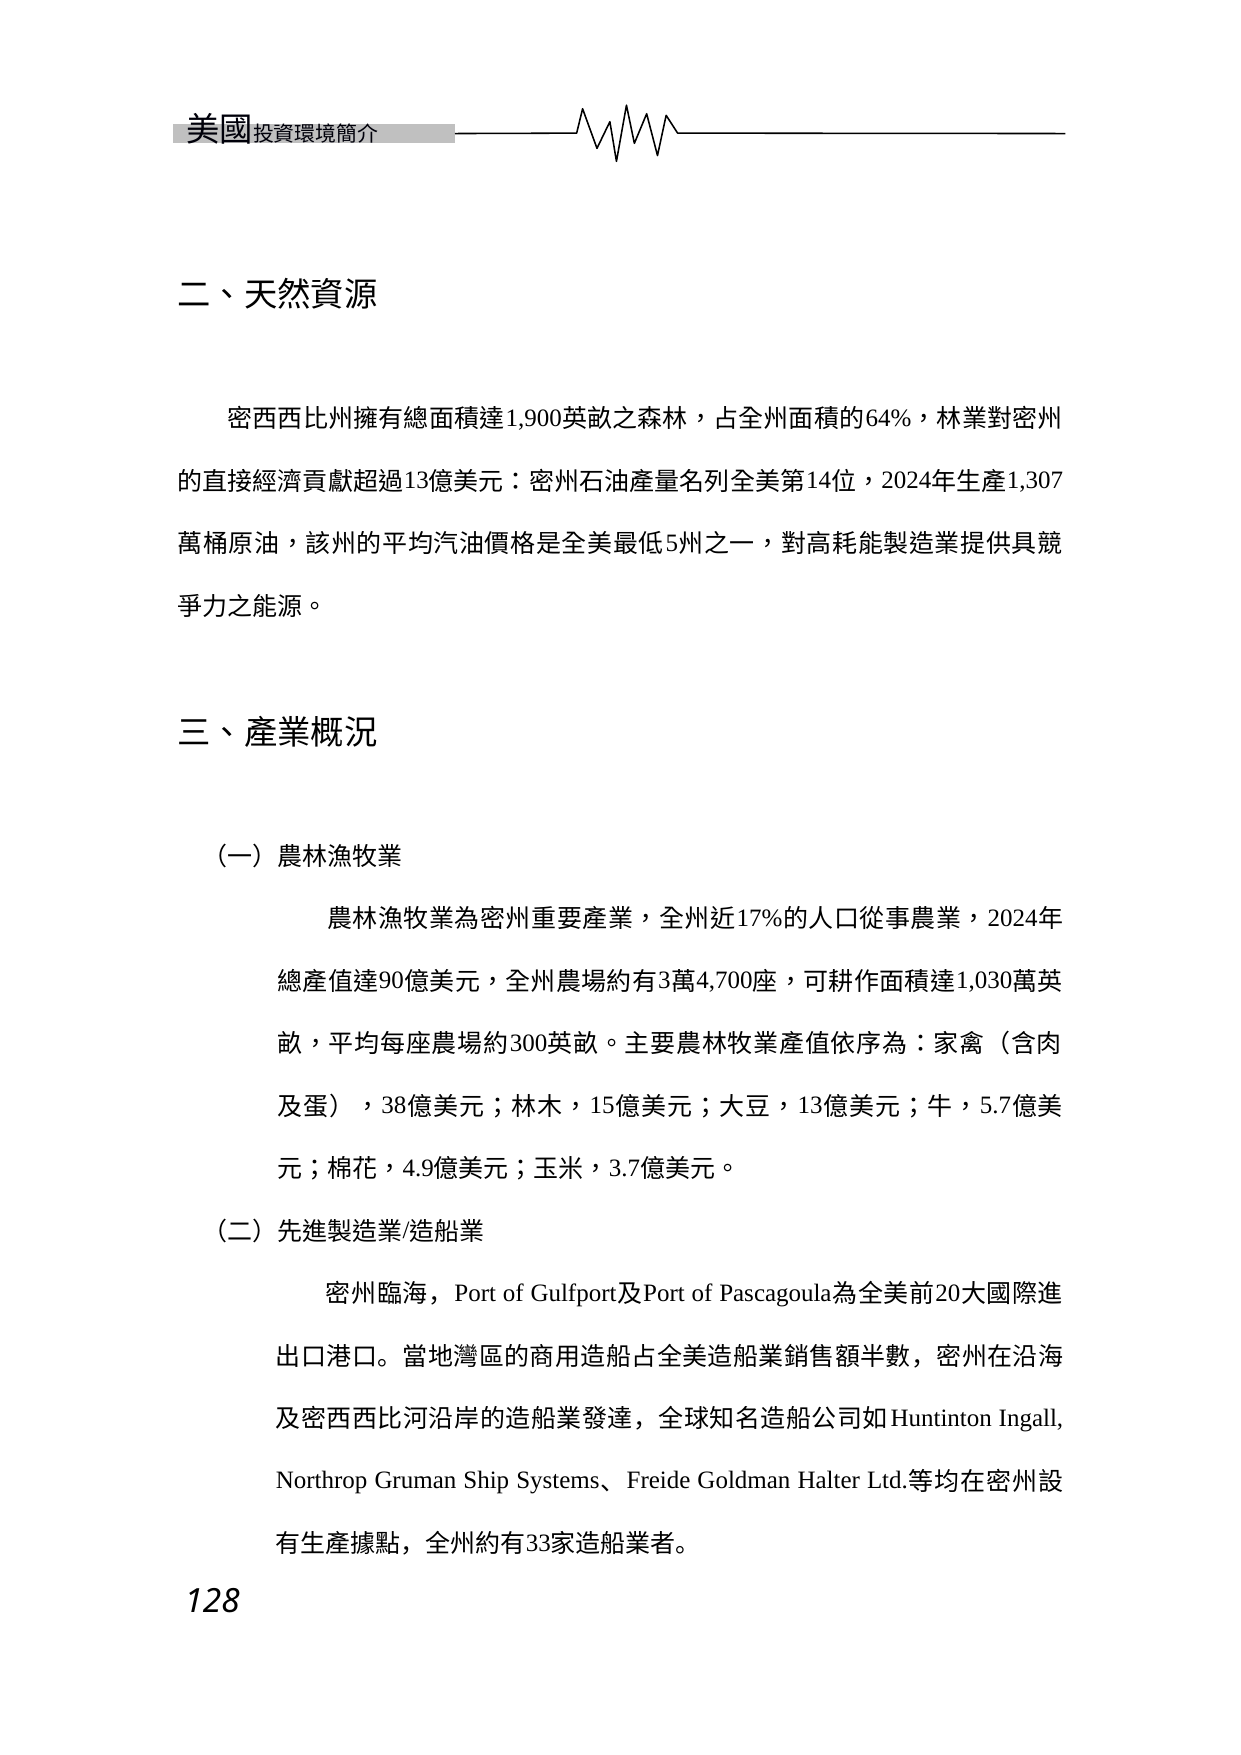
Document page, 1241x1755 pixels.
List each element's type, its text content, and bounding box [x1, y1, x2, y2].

text （二）先進製造業/造船業 [202, 1188, 1063, 1250]
text 二、天然資源 [177, 250, 1063, 313]
text （一）農林漁牧業 [202, 813, 1063, 875]
text 密西西比州擁有總面積達1,900英畝之森林，占全州面積的64%，林業對密州的直接經濟貢獻超過13億美元：密州石油產量名列全美第14位，2024年生產1,307萬桶原油，該州的平均汽油價格是全美最低5州之一，對高耗能製造業提供具競爭力之能源。 [177, 375, 1063, 625]
text 密州臨海，Port of Gulfport及Port of Pascagoula為全美前20大國際進出口港口。當地灣區的商用造船占全美造船業銷售額半數，密州在沿海及密西西比河沿岸的造船業發達，全球知名造船公司如Huntinton Ingall, Northrop Gruman Ship Systems、Freide Goldman Halter Ltd.等均在密州設有生產據點，全州約有33家造船業者。 [276, 1250, 1063, 1563]
text 農林漁牧業為密州重要產業，全州近17%的人口從事農業，2024年總產值達90億美元，全州農場約有3萬4,700座，可耕作面積達1,030萬英畝，平均每座農場約300英畝。主要農林牧業產值依序為：家禽（含肉及蛋），38億美元；林木，15億美元；大豆，13億美元；牛，5.7億美元；棉花，4.9億美元；玉米，3.7億美元。 [277, 875, 1063, 1188]
text 三、產業概況 [177, 688, 1063, 750]
